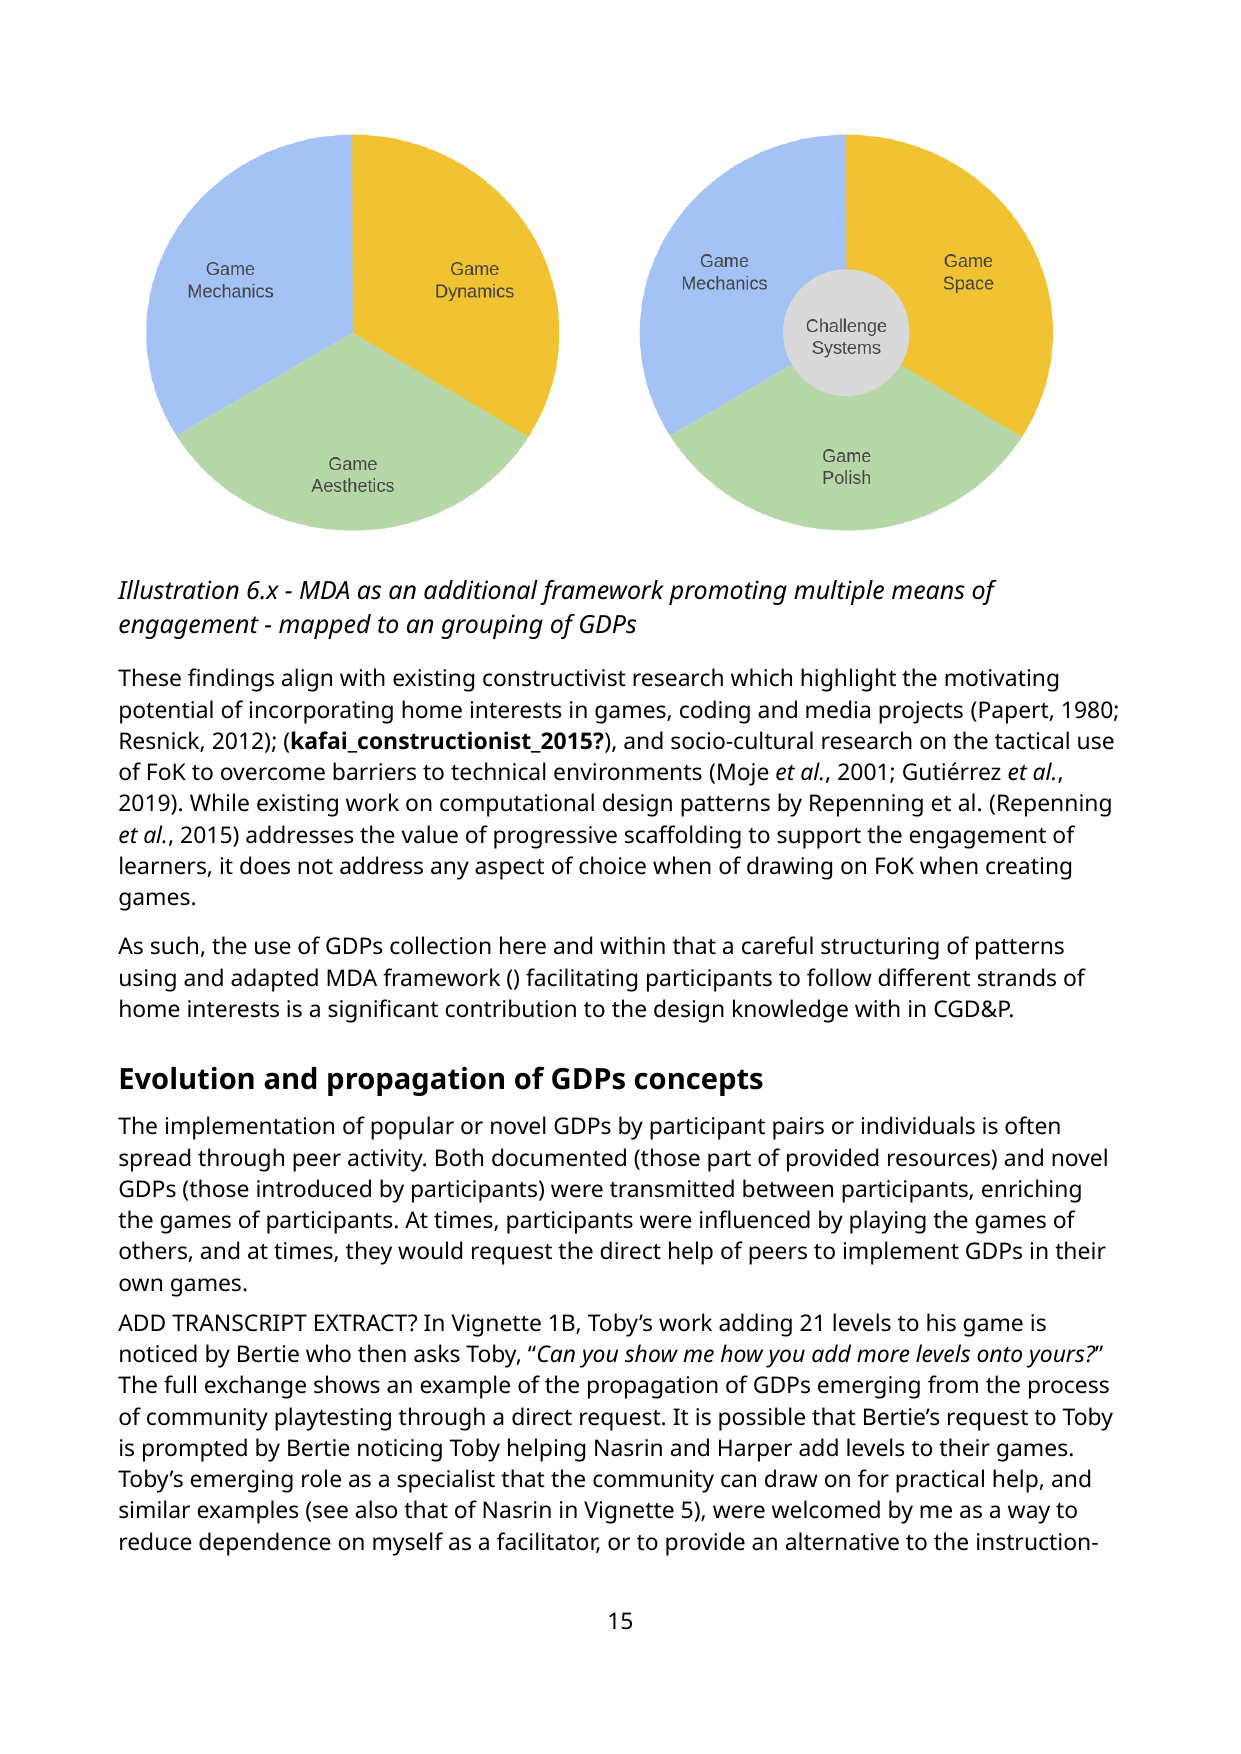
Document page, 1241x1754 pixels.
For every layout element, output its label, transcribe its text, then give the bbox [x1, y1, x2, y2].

picture [118, 118, 1072, 561]
text These findings align with existing constructivist research which highlight the motivating potential of incorporating home interests in games, coding and media projects (Papert, 1980; Resnick, 2012); (kafai_constructionist_2015?), and socio-cultural research on the tactical use of FoK to overcome barriers to technical environments (Moje et al., 2001; Gutiérrez et al., 2019). While existing work on computational design patterns by Repenning et al. (Repenning et al., 2015) addresses the value of progressive scaffolding to support the engagement of learners, it does not address any aspect of choice when of drawing on FoK when creating games. [118, 662, 1122, 912]
text As such, the use of GDPs collection here and within that a careful structuring of patterns using and adapted MDA framework () facilitating participants to follow different strands of home interests is a significant contribution to the design knowledge with in CGD&P. [118, 930, 1122, 1024]
text The implementation of popular or novel GDPs by participant pairs or individuals is often spread through peer activity. Both documented (those part of provided resources) and novel GDPs (those introduced by participants) were transmitted between participants, enriching the games of participants. At times, participants were influenced by playing the games of others, and at times, they would request the direct help of peers to implement GDPs in their own games. [118, 1110, 1122, 1298]
subtitle Evolution and propagation of GDPs concepts [118, 1058, 1122, 1098]
text ADD TRANSCRIPT EXTRACT? In Vignette 1B, Toby’s work adding 21 levels to his game is noticed by Bertie who then asks Toby, “Can you show me how you add more levels onto yours?” The full exchange shows an example of the propagation of GDPs emerging from the process of community playtesting through a direct request. It is possible that Bertie’s request to Toby is prompted by Bertie noticing Toby helping Nasrin and Harper add levels to their games. Toby’s emerging role as a specialist that the community can draw on for practical help, and similar examples (see also that of Nasrin in Vignette 5), were welcomed by me as a way to reduce dependence on myself as a facilitator, or to provide an alternative to the instruction- [118, 1307, 1122, 1557]
text Illustration 6.x - MDA as an additional framework promoting multiple means of engagement - mapped to an grouping of GDPs [118, 573, 1122, 641]
